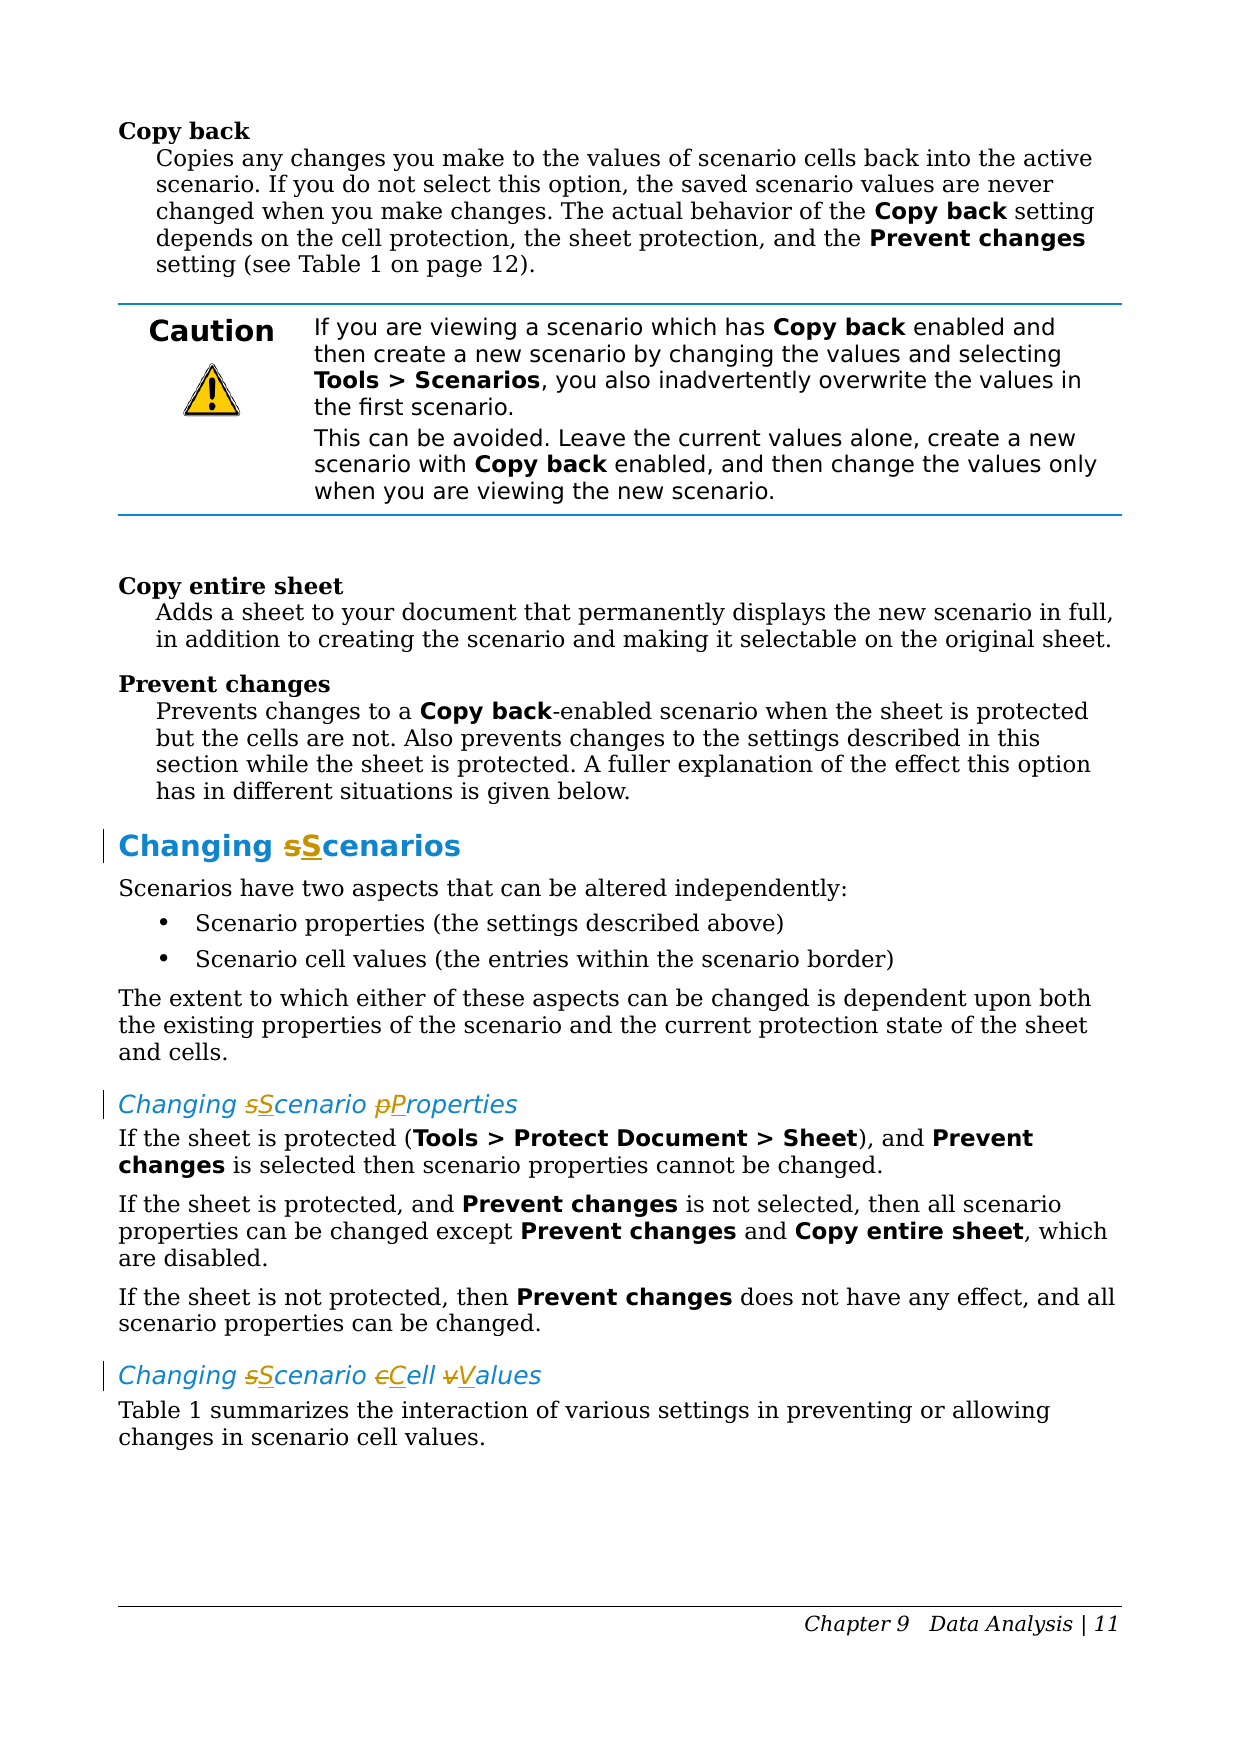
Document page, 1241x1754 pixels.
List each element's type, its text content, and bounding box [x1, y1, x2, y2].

text If the sheet is protected (Tools > Protect Document > Sheet), and Prevent changes is selected then scenario properties cannot be changed. [118, 1126, 1122, 1179]
subtitle Changing Scenarios [118, 829, 1122, 863]
text Copies any changes you make to the values of scenario cells back into the active scenario. If you do not select this option, the saved scenario values are never changed when you make changes. The actual behavior of the Copy back setting depends on the cell protection, the sheet protection, and the Prevent changes setting (see Table 1 on page 12). [156, 145, 1122, 278]
text Prevents changes to a Copy back-enabled scenario when the sheet is protected but the cells are not. Also prevents changes to the settings described in this section while the sheet is protected. A fuller explanation of the effect this option has in different situations is given below. [156, 698, 1122, 805]
subtitle Changing Scenario Properties [118, 1090, 1122, 1119]
list Scenarios have two aspects that can be altered independently: [118, 876, 1122, 902]
subtitle Changing Scenario Cell Values [118, 1361, 1122, 1391]
table_header Caution [118, 305, 305, 514]
list Scenario properties (the settings described above) [156, 909, 1122, 938]
picture [179, 360, 244, 420]
list Scenario cell values (the entries within the scenario border) [156, 944, 1122, 973]
text Adds a sheet to your document that permanently displays the new scenario in full, in addition to creating the scenario and making it selectable on the original sheet. [156, 599, 1122, 653]
text Copy entire sheet [118, 573, 1122, 599]
text The extent to which either of these aspects can be changed is dependent upon both the existing properties of the scenario and the current protection state of the sheet and cells. [118, 986, 1122, 1066]
text Copy back [118, 118, 1122, 145]
table_header If you are viewing a scenario which has Copy back enabled and then create a new scenario by changing the values and selecting Tools > Scenarios, you also inadvertently overwrite the values in the first scenario. This can be avoided. Leave the current values alone, create a new scenario with Copy back enabled, and then change the values only when you are viewing the new scenario. [305, 305, 1122, 514]
text If the sheet is protected, and Prevent changes is not selected, then all scenario properties can be changed except Prevent changes and Copy entire sheet, which are disabled. [118, 1191, 1122, 1271]
text If the sheet is not protected, then Prevent changes does not have any effect, and all scenario properties can be changed. [118, 1284, 1122, 1337]
text Prevent changes [118, 671, 1122, 698]
text Table 1 summarizes the interaction of various settings in preventing or allowing changes in scenario cell values. [118, 1397, 1122, 1450]
